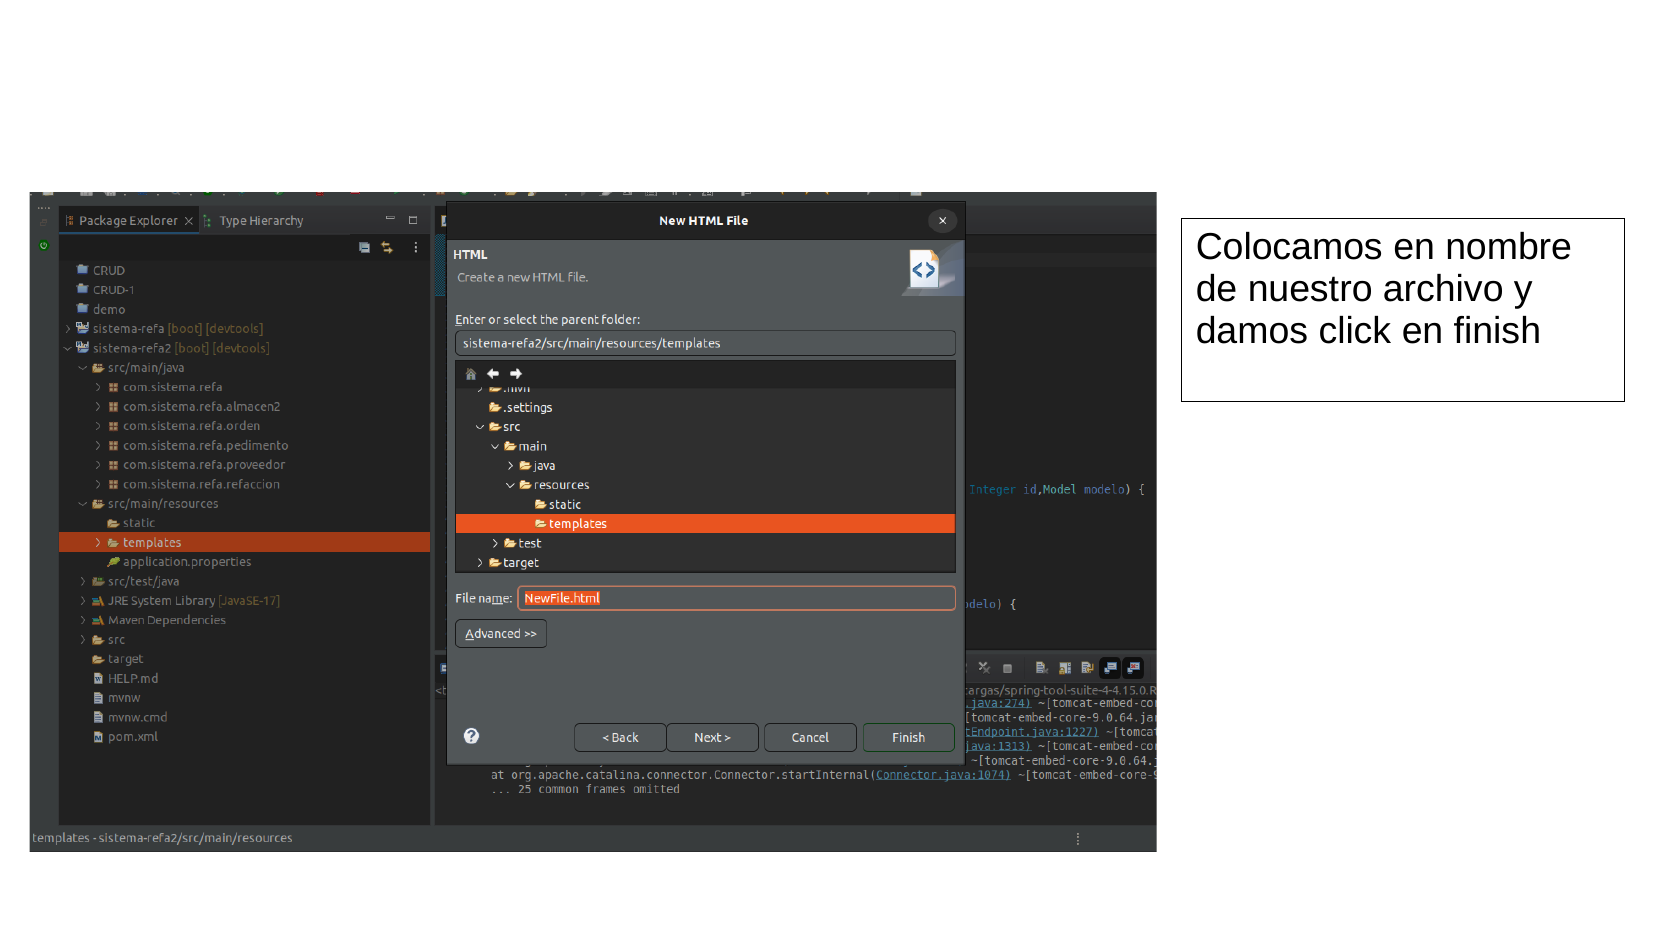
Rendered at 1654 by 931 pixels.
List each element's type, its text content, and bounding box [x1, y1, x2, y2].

text_box Colocamos en nombre de nuestro archivo y damos click en finish [1181, 218, 1625, 402]
picture [29, 192, 1157, 853]
